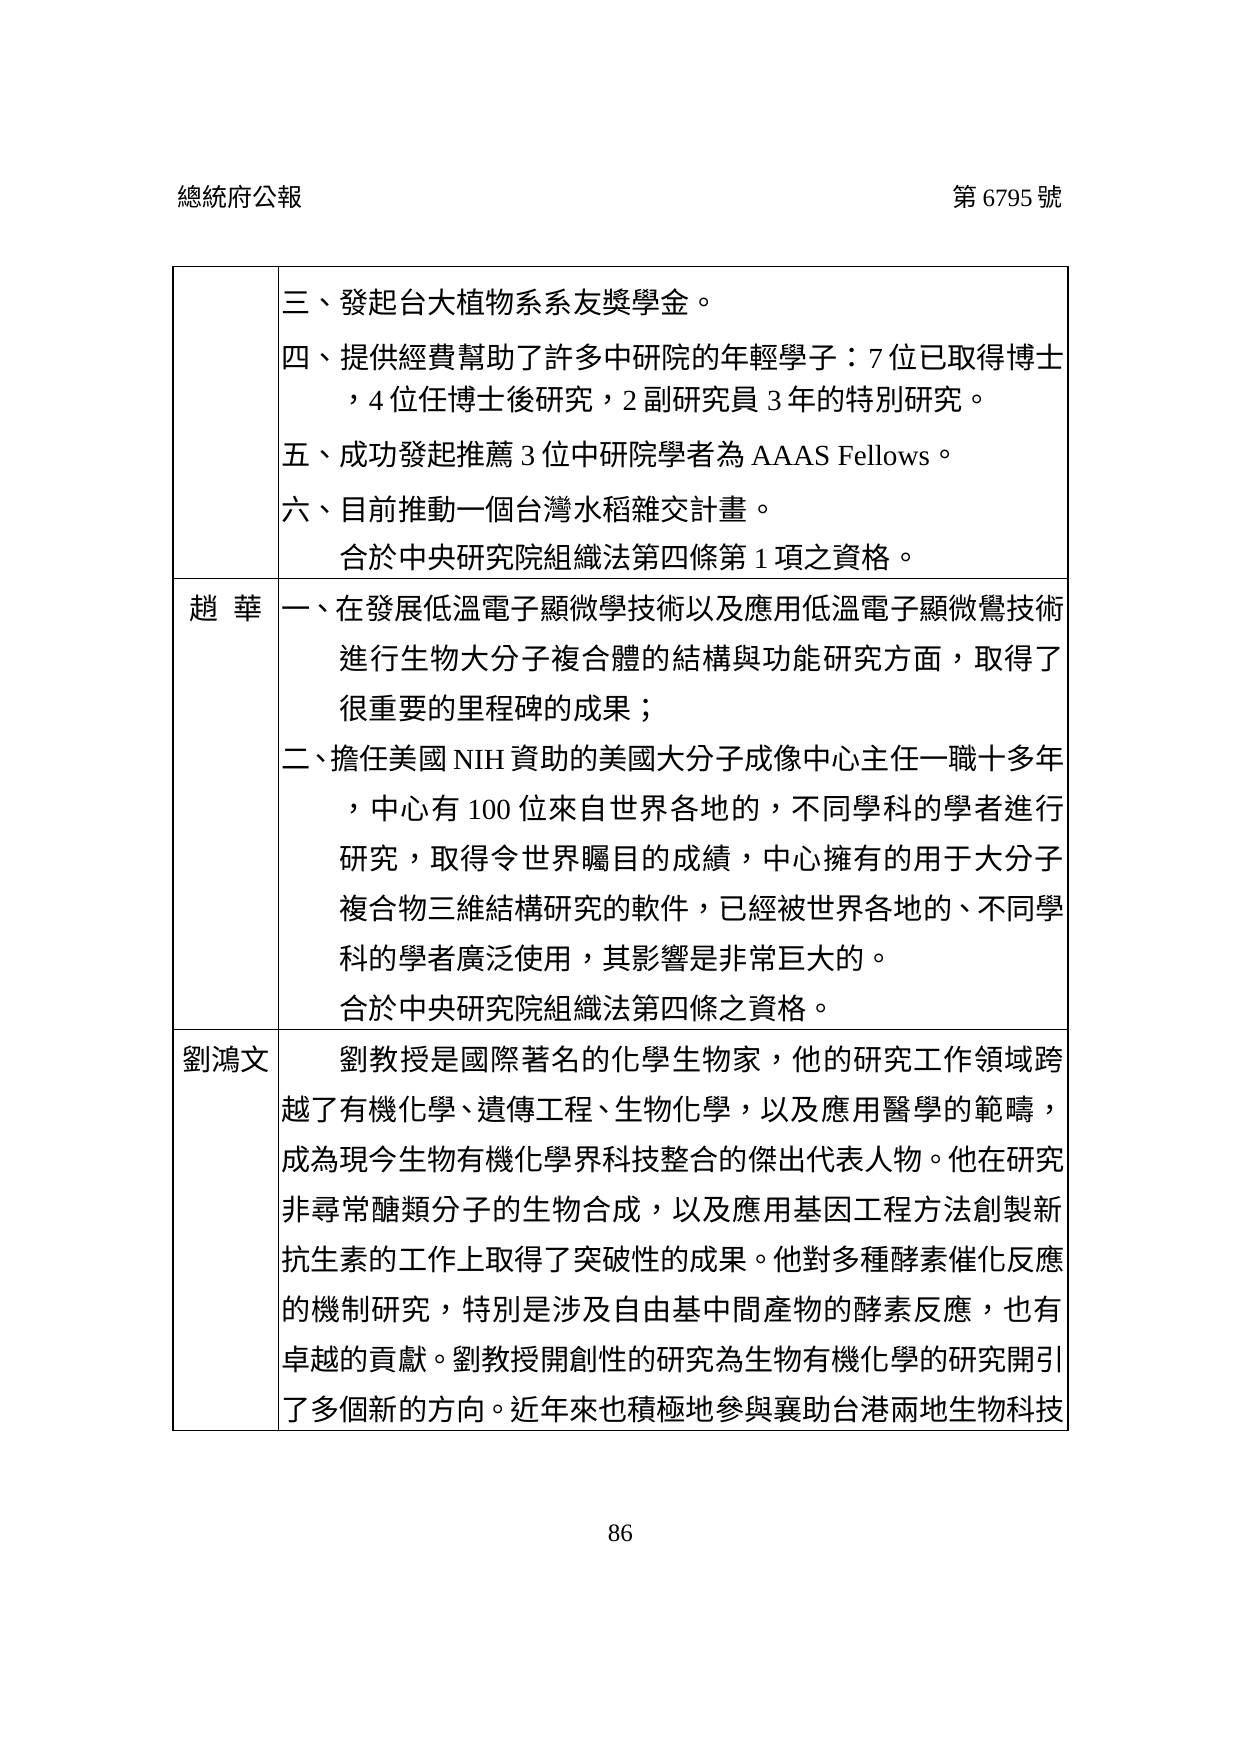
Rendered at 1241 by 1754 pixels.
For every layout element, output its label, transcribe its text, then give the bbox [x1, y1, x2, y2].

table_cell 趙 華 [174, 579, 278, 1029]
table_cell 一、在發展低溫電子顯微學技術以及應用低溫電子顯微鷽技術進行生物大分子複合體的結構與功能研究方面，取得了很重要的里程碑的成果； 二、擔任美國NIH資助的美國大分子成像中心主任一職十多年，中心有100位來自世界各地的，不同學科的學者進行研究，取得令世界矚目的成績，中心擁有的用于大分子複合物三維結構研究的軟件，已經被世界各地的、不同學科的學者廣泛使用，其影響是非常巨大的。 合於中央研究院組織法第四條之資格。 [279, 579, 1067, 1029]
table_cell [174, 267, 278, 578]
table_cell 三、發起台大植物系系友獎學金。 四、提供經費幫助了許多中研院的年輕學子：7位已取得博士，4位任博士後研究，2副研究員 3年的特別研究。 五、成功發起推薦3位中研院學者為AAAS Fellows。 六、目前推動一個台灣水稻雜交計畫。 合於中央研究院組織法第四條第1項之資格。 [279, 267, 1067, 578]
table_cell 劉鴻文 [174, 1030, 278, 1430]
table_cell 劉教授是國際著名的化學生物家，他的研究工作領域跨越了有機化學、遺傳工程、生物化學，以及應用醫學的範疇，成為現今生物有機化學界科技整合的傑出代表人物。他在研究非尋常醣類分子的生物合成，以及應用基因工程方法創製新抗生素的工作上取得了突破性的成果。他對多種酵素催化反應的機制研究，特別是涉及自由基中間產物的酵素反應，也有卓越的貢獻。劉教授開創性的研究為生物有機化學的研究開引了多個新的方向。近年來也積極地參與襄助台港兩地生物科技 [279, 1030, 1067, 1430]
